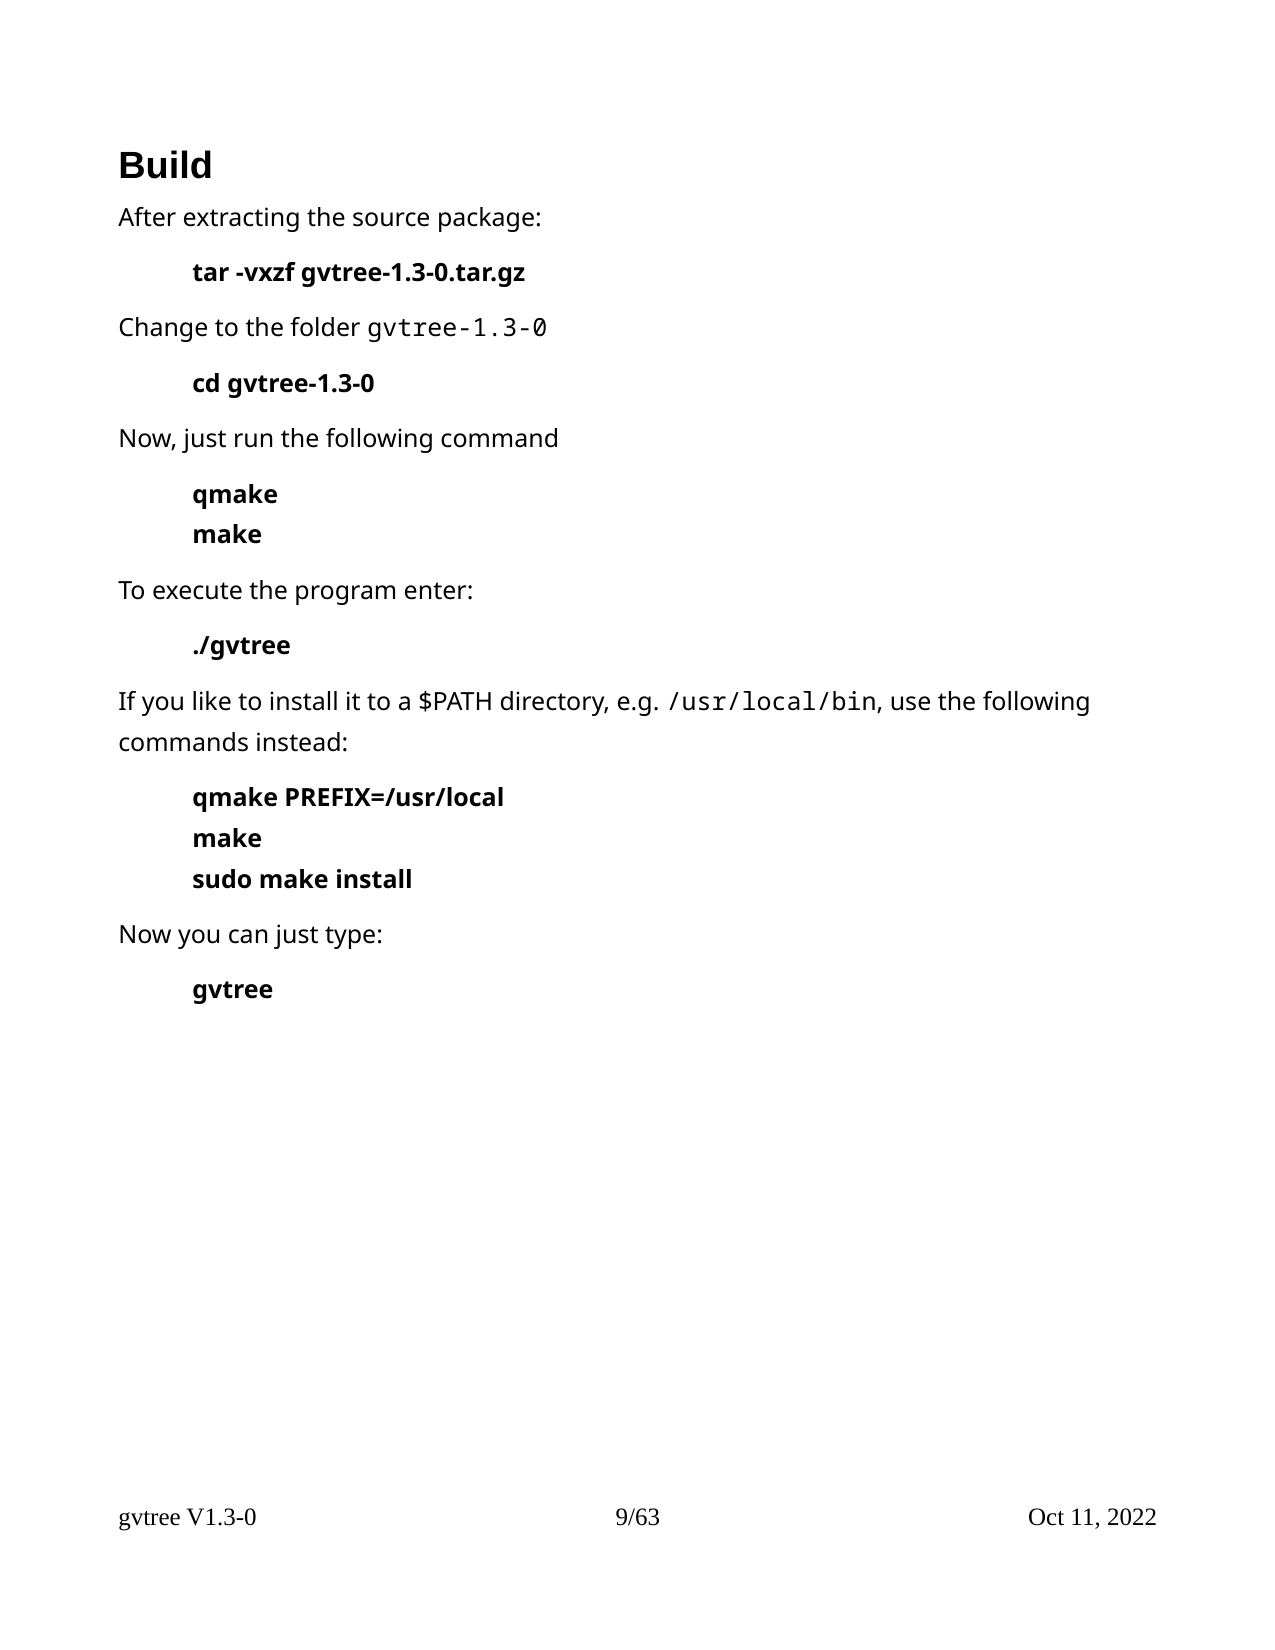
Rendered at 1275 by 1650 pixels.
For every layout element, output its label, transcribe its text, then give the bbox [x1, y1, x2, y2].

text tar -vxzf gvtree-1.3-0.tar.gz [118, 255, 1157, 289]
text To execute the program enter: [118, 573, 1157, 607]
text gvtree [118, 972, 1157, 1006]
text Change to the folder gvtree-1.3-0 [118, 310, 1157, 344]
text qmake make [118, 476, 1157, 551]
text cd gvtree-1.3-0 [118, 366, 1157, 399]
text After extracting the source package: [118, 199, 1157, 233]
text qmake PREFIX=/usr/local make sudo make install [118, 780, 1157, 895]
subtitle Build [118, 143, 1157, 187]
text ./gvtree [118, 628, 1157, 662]
text If you like to install it to a $PATH directory, e.g. /usr/local/bin, use the following commands instead: [118, 683, 1157, 758]
text Now, just run the following command [118, 421, 1157, 455]
text Now you can just type: [118, 917, 1157, 951]
